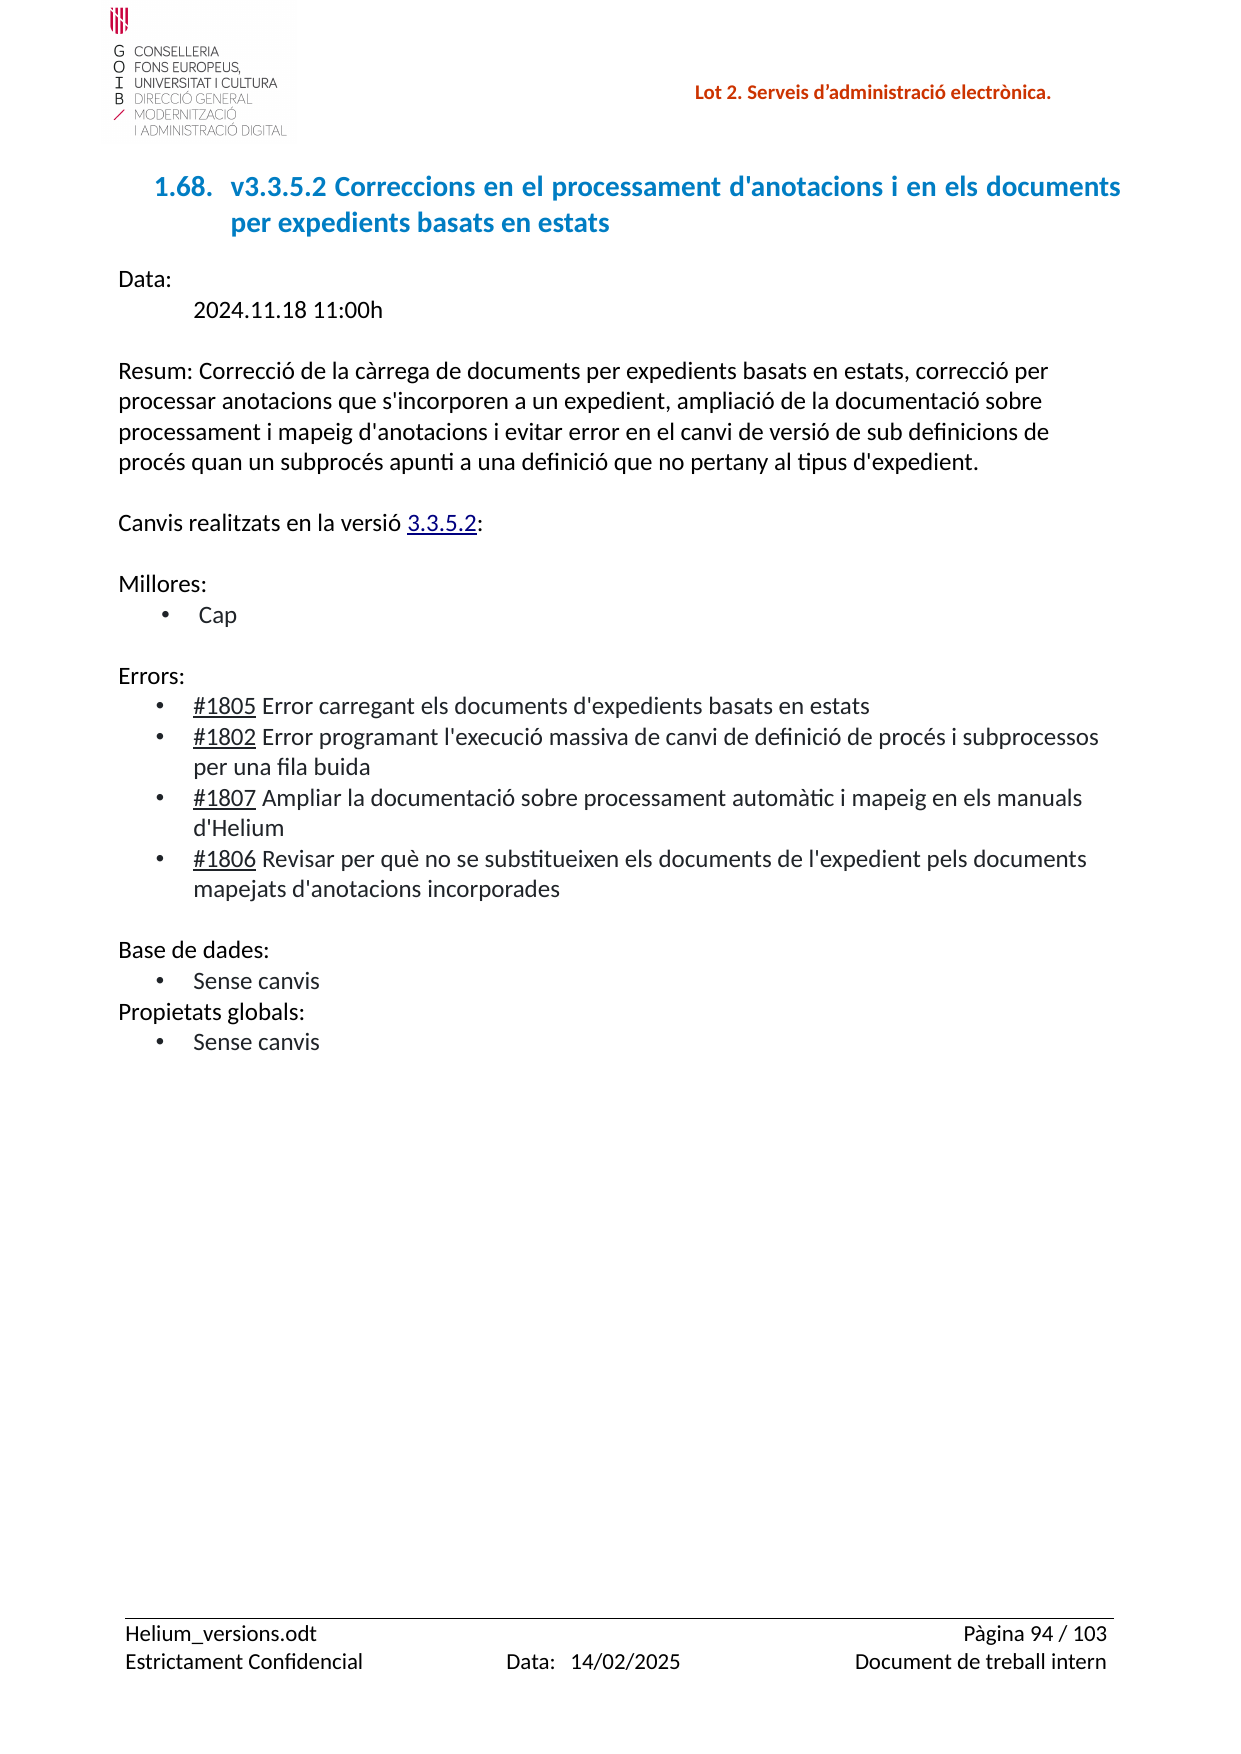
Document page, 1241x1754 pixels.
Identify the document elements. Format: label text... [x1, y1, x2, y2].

list Sense canvis [156, 965, 1122, 996]
list #1805 Error carregant els documents d'expedients basats en estats [156, 691, 1122, 721]
text Data: [118, 263, 1122, 294]
list Cap [161, 599, 1122, 629]
text Errors: [118, 660, 1122, 691]
text Canvis realitzats en la versió 3.3.5.2: [118, 507, 1122, 538]
subtitle v3.3.5.2 Correccions en el processament d'anotacions i en els documents per expedients basats en estats [153, 168, 1122, 239]
text 2024.11.18 11:00h [118, 294, 1122, 324]
list #1806 Revisar per què no se substitueixen els documents de l'expedient pels documents mapejats d'anotacions incorporades [156, 843, 1122, 904]
text Resum: Correcció de la càrrega de documents per expedients basats en estats, correcció per processar anotacions que s'incorporen a un expedient, ampliació de la documentació sobre processament i mapeig d'anotacions i evitar error en el canvi de versió de sub definicions de procés quan un subprocés apunti a una definició que no pertany al tipus d'expedient. [118, 355, 1122, 477]
text Millores: [118, 568, 1122, 599]
list Sense canvis [156, 1026, 1122, 1057]
text Base de dades: [118, 935, 1122, 965]
picture [100, 0, 297, 144]
list #1807 Ampliar la documentació sobre processament automàtic i mapeig en els manuals d'Helium [156, 782, 1122, 843]
text Propietats globals: [118, 996, 1122, 1026]
list #1802 Error programant l'execució massiva de canvi de definició de procés i subprocessos per una fila buida [156, 721, 1122, 782]
